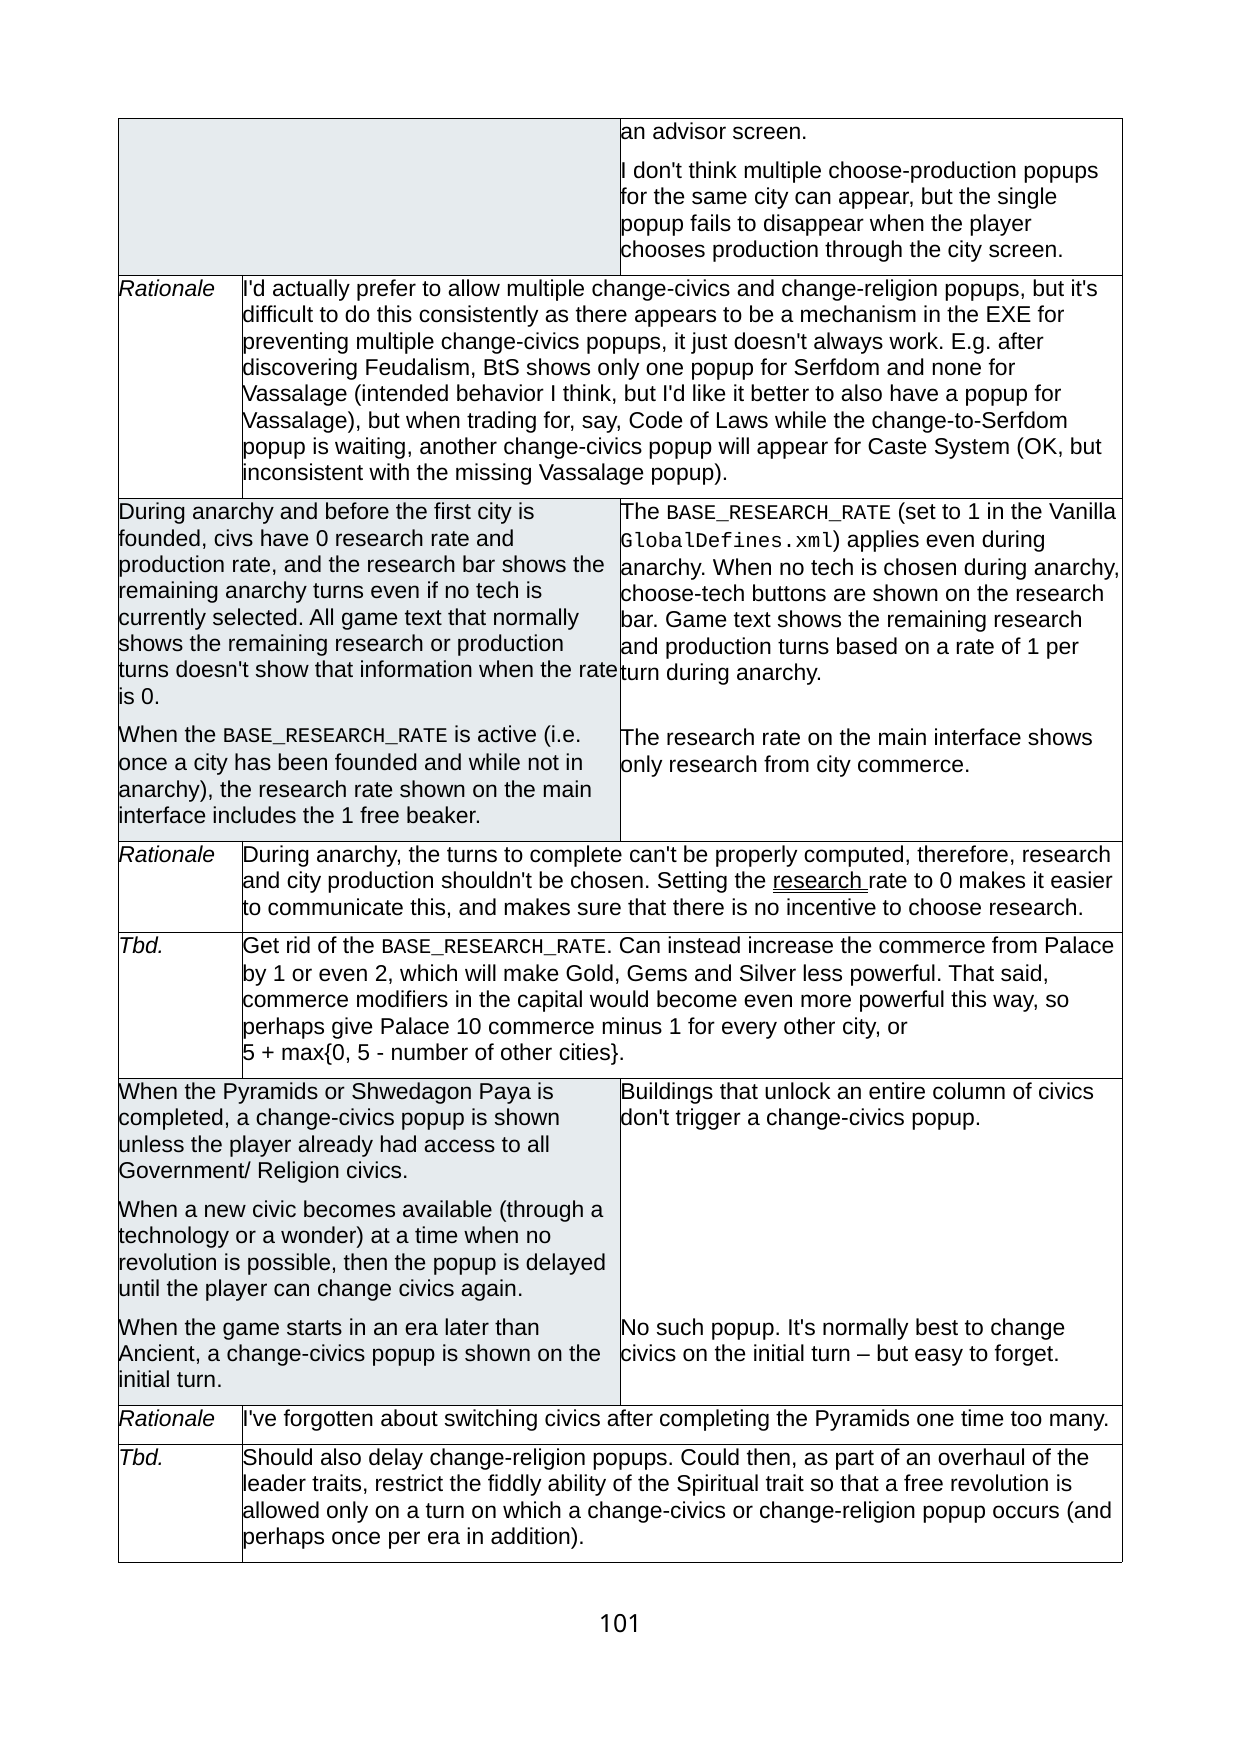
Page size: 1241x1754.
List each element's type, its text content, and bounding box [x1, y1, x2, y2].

table_cell Buildings that unlock an entire column of civics don't trigger a change-civics popup. No such popup. It's normally best to change civics on the initial turn – but easy to forget. [621, 1079, 1122, 1405]
table_cell I'd actually prefer to allow multiple change-civics and change-religion popups, but it's difficult to do this consistently as there appears to be a mechanism in the EXE for preventing multiple change-civics popups, it just doesn't always work. E.g. after discovering Feudalism, BtS shows only one popup for Serfdom and none for Vassalage (intended behavior I think, but I'd like it better to also have a popup for Vassalage), but when trading for, say, Code of Laws while the change-to-Serfdom popup is waiting, another change-civics popup will appear for Caste System (OK, but inconsistent with the missing Vassalage popup). [243, 276, 1122, 498]
table_cell Rationale [119, 842, 242, 932]
table_cell Tbd. [119, 1445, 242, 1562]
table_cell an advisor screen. I don't think multiple choose-production popups for the same city can appear, but the single popup fails to disappear when the player chooses production through the city screen. [621, 119, 1122, 275]
table_cell I've forgotten about switching civics after completing the Pyramids one time too many. [243, 1406, 1122, 1444]
table_cell During anarchy, the turns to complete can't be properly computed, therefore, research and city production shouldn't be chosen. Setting the research rate to 0 makes it easier to communicate this, and makes sure that there is no incentive to choose research. [243, 842, 1122, 932]
table_cell Should also delay change-religion popups. Could then, as part of an overhaul of the leader traits, restrict the fiddly ability of the Spiritual trait so that a free revolution is allowed only on a turn on which a change-civics or change-religion popup occurs (and perhaps once per era in addition). [243, 1445, 1122, 1562]
table_cell [119, 119, 620, 275]
table_cell When the Pyramids or Shwedagon Paya is completed, a change-civics popup is shown unless the player already had access to all Government/ Religion civics. When a new civic becomes available (through a technology or a wonder) at a time when no revolution is possible, then the popup is delayed until the player can change civics again. When the game starts in an era later than Ancient, a change-civics popup is shown on the initial turn. [119, 1079, 620, 1405]
table_cell Get rid of the BASE_RESEARCH_RATE. Can instead increase the commerce from Palace by 1 or even 2, which will make Gold, Gems and Silver less powerful. That said, commerce modifiers in the capital would become even more powerful this way, so perhaps give Palace 10 commerce minus 1 for every other city, or 5 + max{0, 5 - number of other cities}. [243, 933, 1122, 1078]
table_cell Rationale [119, 1406, 242, 1444]
table_cell During anarchy and before the first city is founded, civs have 0 research rate and production rate, and the research bar shows the remaining anarchy turns even if no tech is currently selected. All game text that normally shows the remaining research or production turns doesn't show that information when the rate is 0. When the BASE_RESEARCH_RATE is active (i.e. once a city has been founded and while not in anarchy), the research rate shown on the main interface includes the 1 free beaker. [119, 499, 620, 841]
table_cell Rationale [119, 276, 242, 498]
table_cell Tbd. [119, 933, 242, 1078]
table_cell The BASE_RESEARCH_RATE (set to 1 in the Vanilla GlobalDefines.xml) applies even during anarchy. When no tech is chosen during anarchy, choose-tech buttons are shown on the research bar. Game text shows the remaining research and production turns based on a rate of 1 per turn during anarchy. The research rate on the main interface shows only research from city commerce. [621, 499, 1122, 841]
